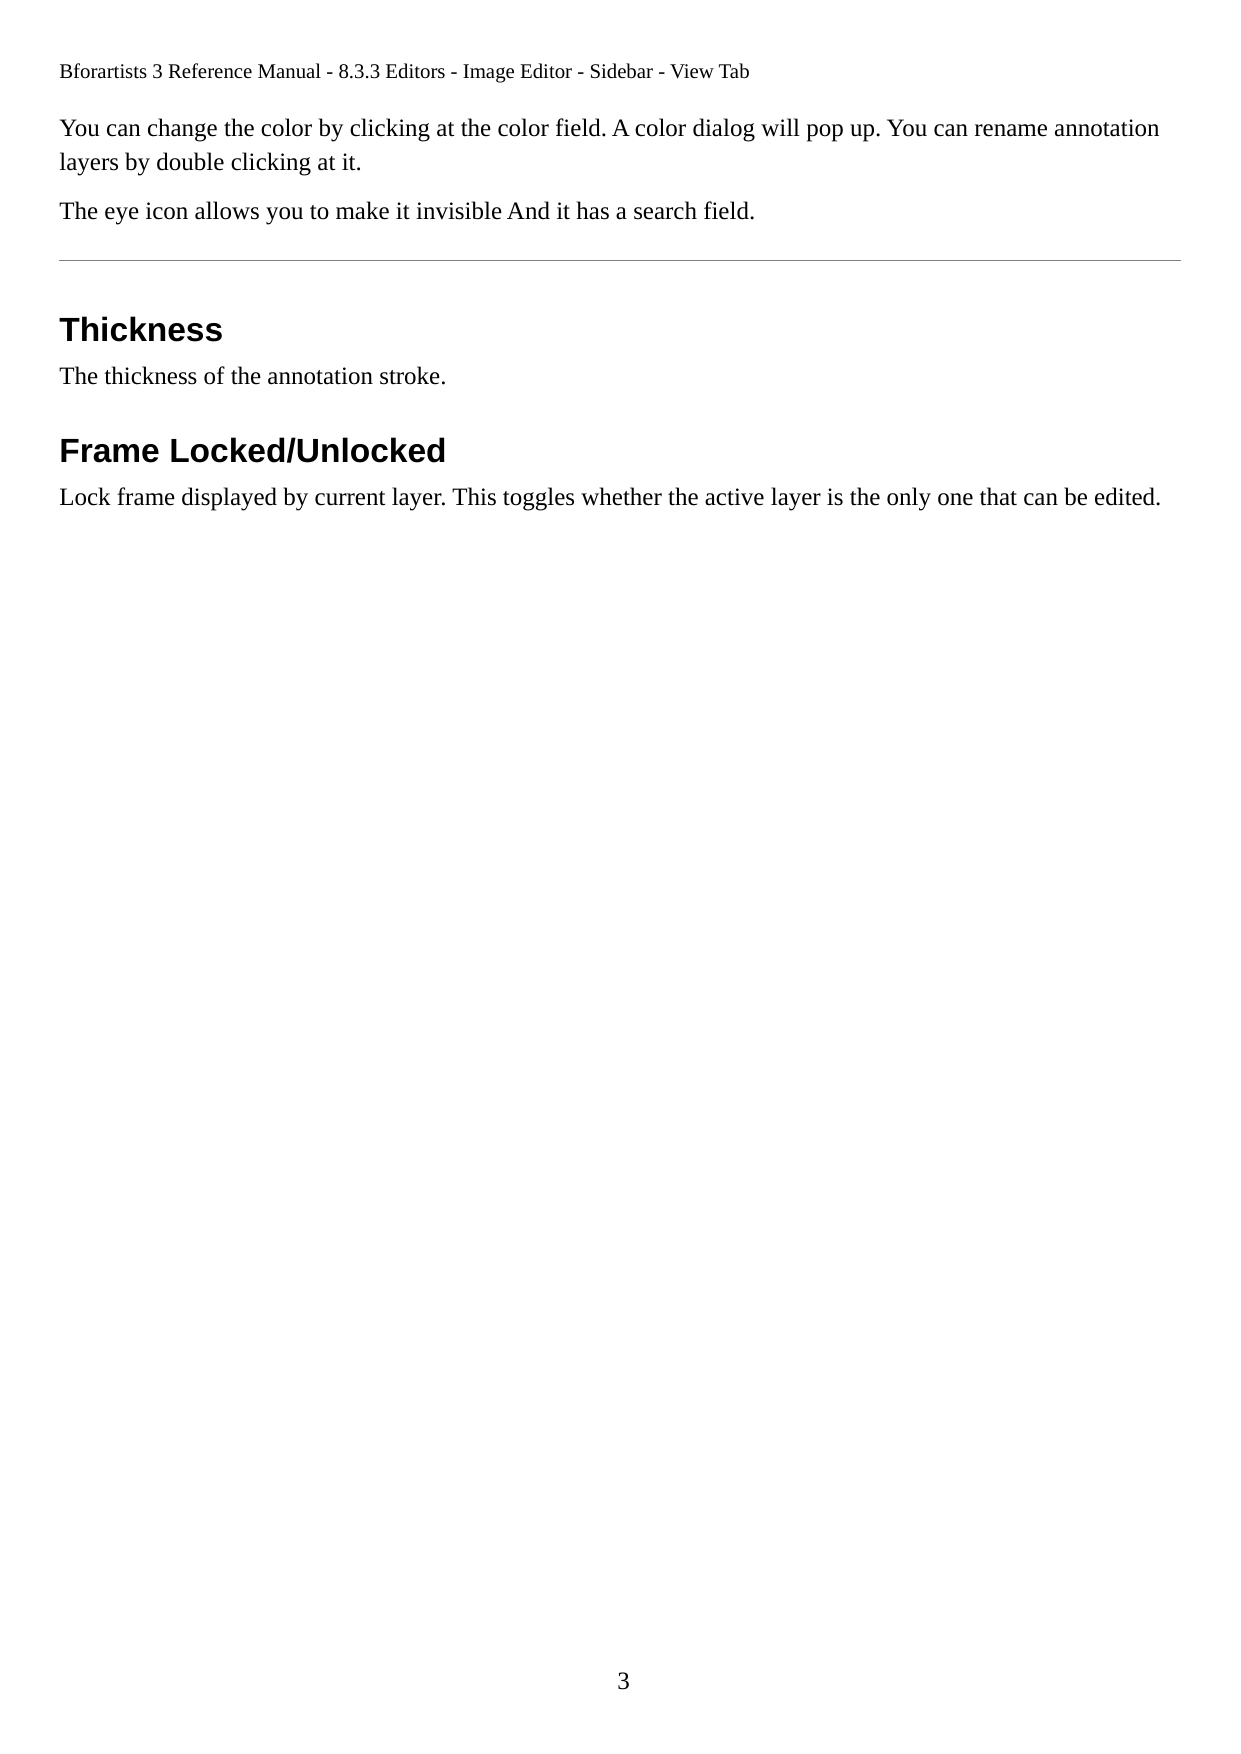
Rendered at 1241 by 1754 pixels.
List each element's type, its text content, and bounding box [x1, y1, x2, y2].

text Lock frame displayed by current layer. This toggles whether the active layer is the only one that can be edited. [59, 482, 1181, 511]
text The thickness of the annotation stroke. [59, 361, 1181, 390]
text The eye icon allows you to make it invisible And it has a search field. [59, 196, 1181, 225]
subtitle Frame Locked/Unlocked [59, 431, 1181, 470]
subtitle Thickness [59, 310, 1181, 349]
text You can change the color by clicking at the color field. A color dialog will pop up. You can rename annotation layers by double clicking at it. [59, 113, 1181, 176]
